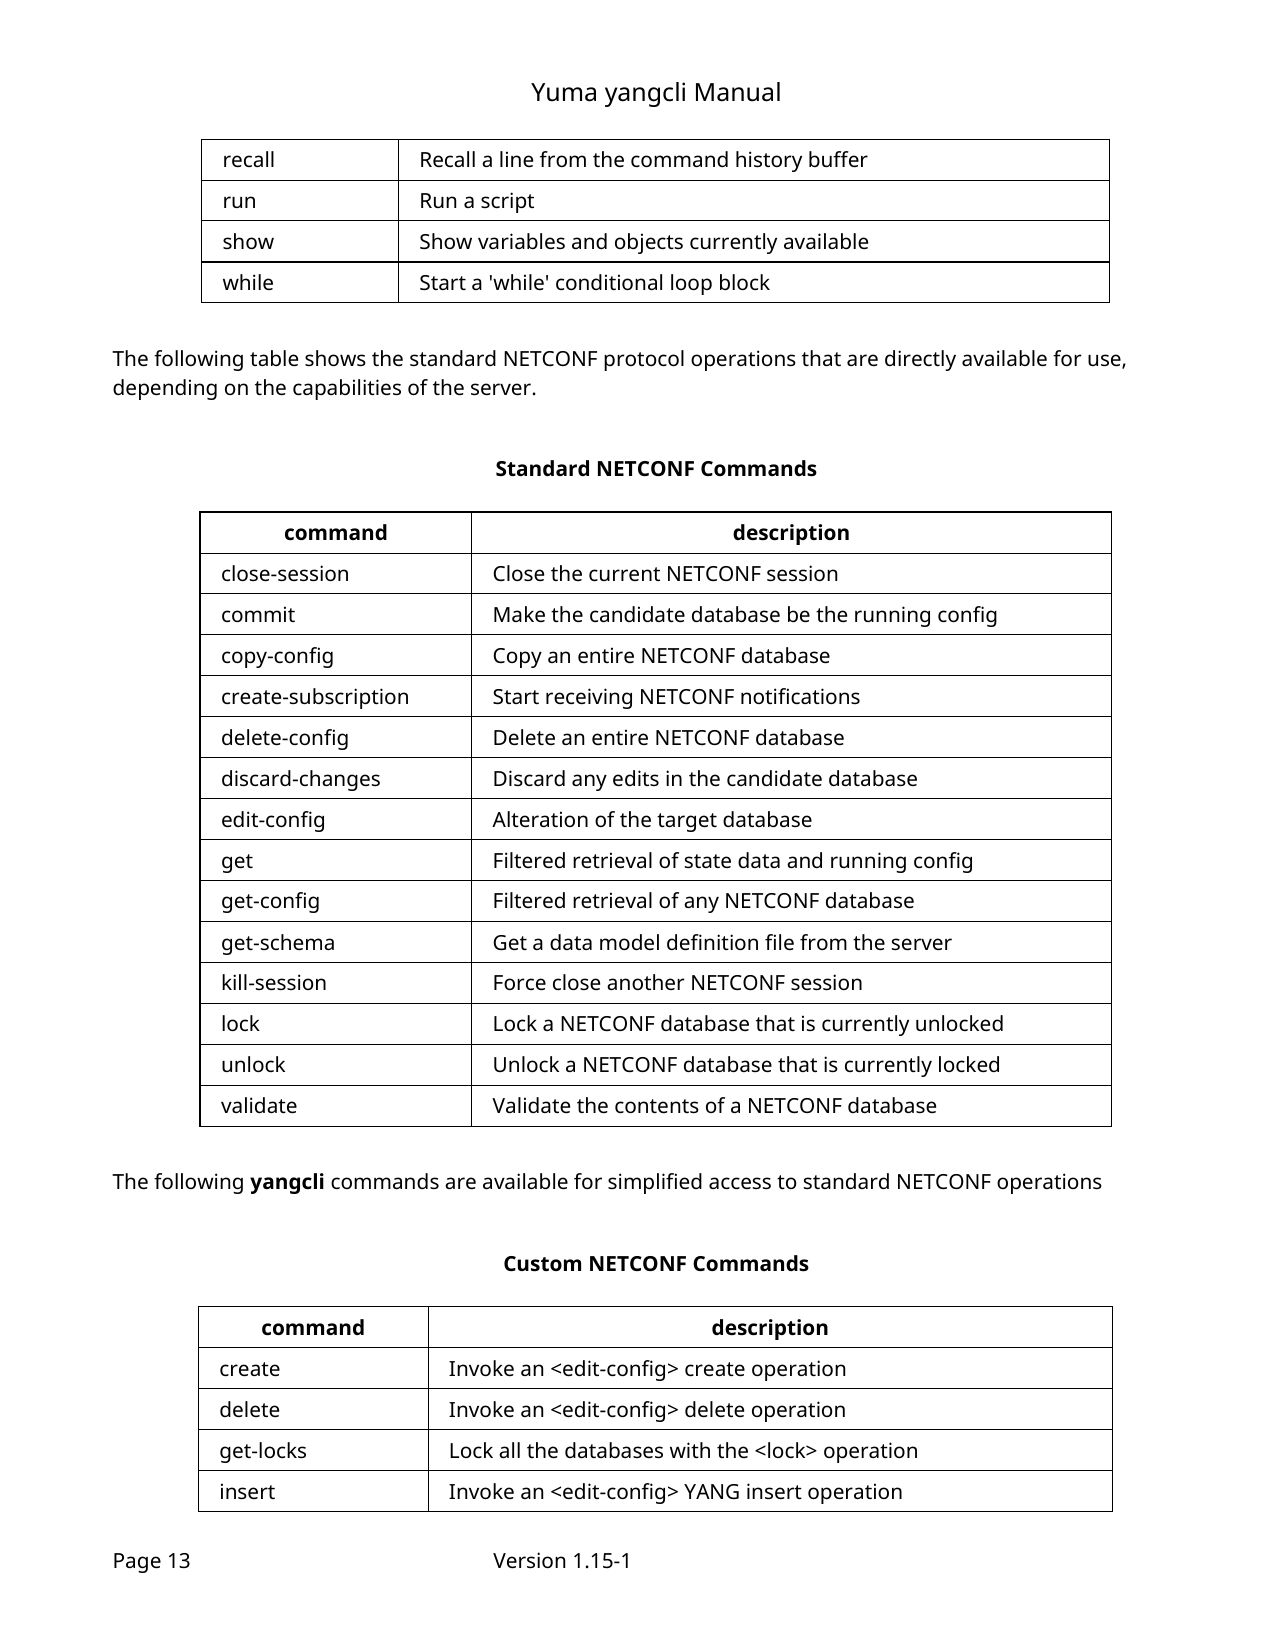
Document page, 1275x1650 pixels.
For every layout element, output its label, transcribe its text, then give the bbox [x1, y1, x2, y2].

table_cell create-subscription [201, 676, 471, 716]
table_cell Unlock a NETCONF database that is currently locked [472, 1045, 1111, 1084]
table_cell Invoke an <edit-config> create operation [429, 1348, 1112, 1388]
table_cell Delete an entire NETCONF database [472, 717, 1111, 757]
table_cell get [201, 840, 471, 880]
subtitle Standard NETCONF Commands [127, 454, 1185, 483]
table_header command [201, 513, 471, 552]
table_cell delete [199, 1389, 428, 1429]
table_cell show [202, 221, 398, 261]
text The following yangcli commands are available for simplified access to standard NETCONF operations [112, 1167, 1200, 1196]
table_cell discard-changes [201, 758, 471, 798]
table_cell create [199, 1348, 428, 1388]
subtitle Custom NETCONF Commands [127, 1249, 1185, 1278]
table_cell delete-config [201, 717, 471, 757]
table_cell copy-config [201, 635, 471, 675]
table_cell Lock all the databases with the <lock> operation [429, 1430, 1112, 1470]
table_cell kill-session [201, 963, 471, 1003]
table_cell Discard any edits in the candidate database [472, 758, 1111, 798]
table_cell Invoke an <edit-config> YANG insert operation [429, 1471, 1112, 1511]
table_cell Close the current NETCONF session [472, 554, 1111, 593]
text The following table shows the standard NETCONF protocol operations that are directly available for use, depending on the capabilities of the server. [112, 344, 1200, 401]
table_cell Get a data model definition file from the server [472, 922, 1111, 962]
table_cell Copy an entire NETCONF database [472, 635, 1111, 675]
table_cell while [202, 263, 398, 302]
table_cell validate [201, 1086, 471, 1126]
table_cell Lock a NETCONF database that is currently unlocked [472, 1004, 1111, 1044]
table_cell Filtered retrieval of state data and running config [472, 840, 1111, 880]
table_cell Recall a line from the command history buffer [399, 140, 1109, 179]
table_cell Force close another NETCONF session [472, 963, 1111, 1003]
table_header command [199, 1307, 428, 1347]
table_cell Start a 'while' conditional loop block [399, 263, 1109, 302]
table_header description [429, 1307, 1112, 1347]
table_cell Run a script [399, 181, 1109, 220]
table_cell commit [201, 594, 471, 634]
table_cell Make the candidate database be the running config [472, 594, 1111, 634]
table_cell Alteration of the target database [472, 799, 1111, 839]
table_cell Validate the contents of a NETCONF database [472, 1086, 1111, 1126]
table_cell unlock [201, 1045, 471, 1084]
table_cell run [202, 181, 398, 220]
table_cell get-locks [199, 1430, 428, 1470]
table_cell Invoke an <edit-config> delete operation [429, 1389, 1112, 1429]
table_cell edit-config [201, 799, 471, 839]
table_cell close-session [201, 554, 471, 593]
table_cell recall [202, 140, 398, 179]
table_cell Filtered retrieval of any NETCONF database [472, 881, 1111, 921]
table_header description [472, 513, 1111, 552]
table_cell get-config [201, 881, 471, 921]
table_cell Show variables and objects currently available [399, 221, 1109, 261]
table_cell insert [199, 1471, 428, 1511]
table_cell lock [201, 1004, 471, 1044]
table_cell Start receiving NETCONF notifications [472, 676, 1111, 716]
table_cell get-schema [201, 922, 471, 962]
